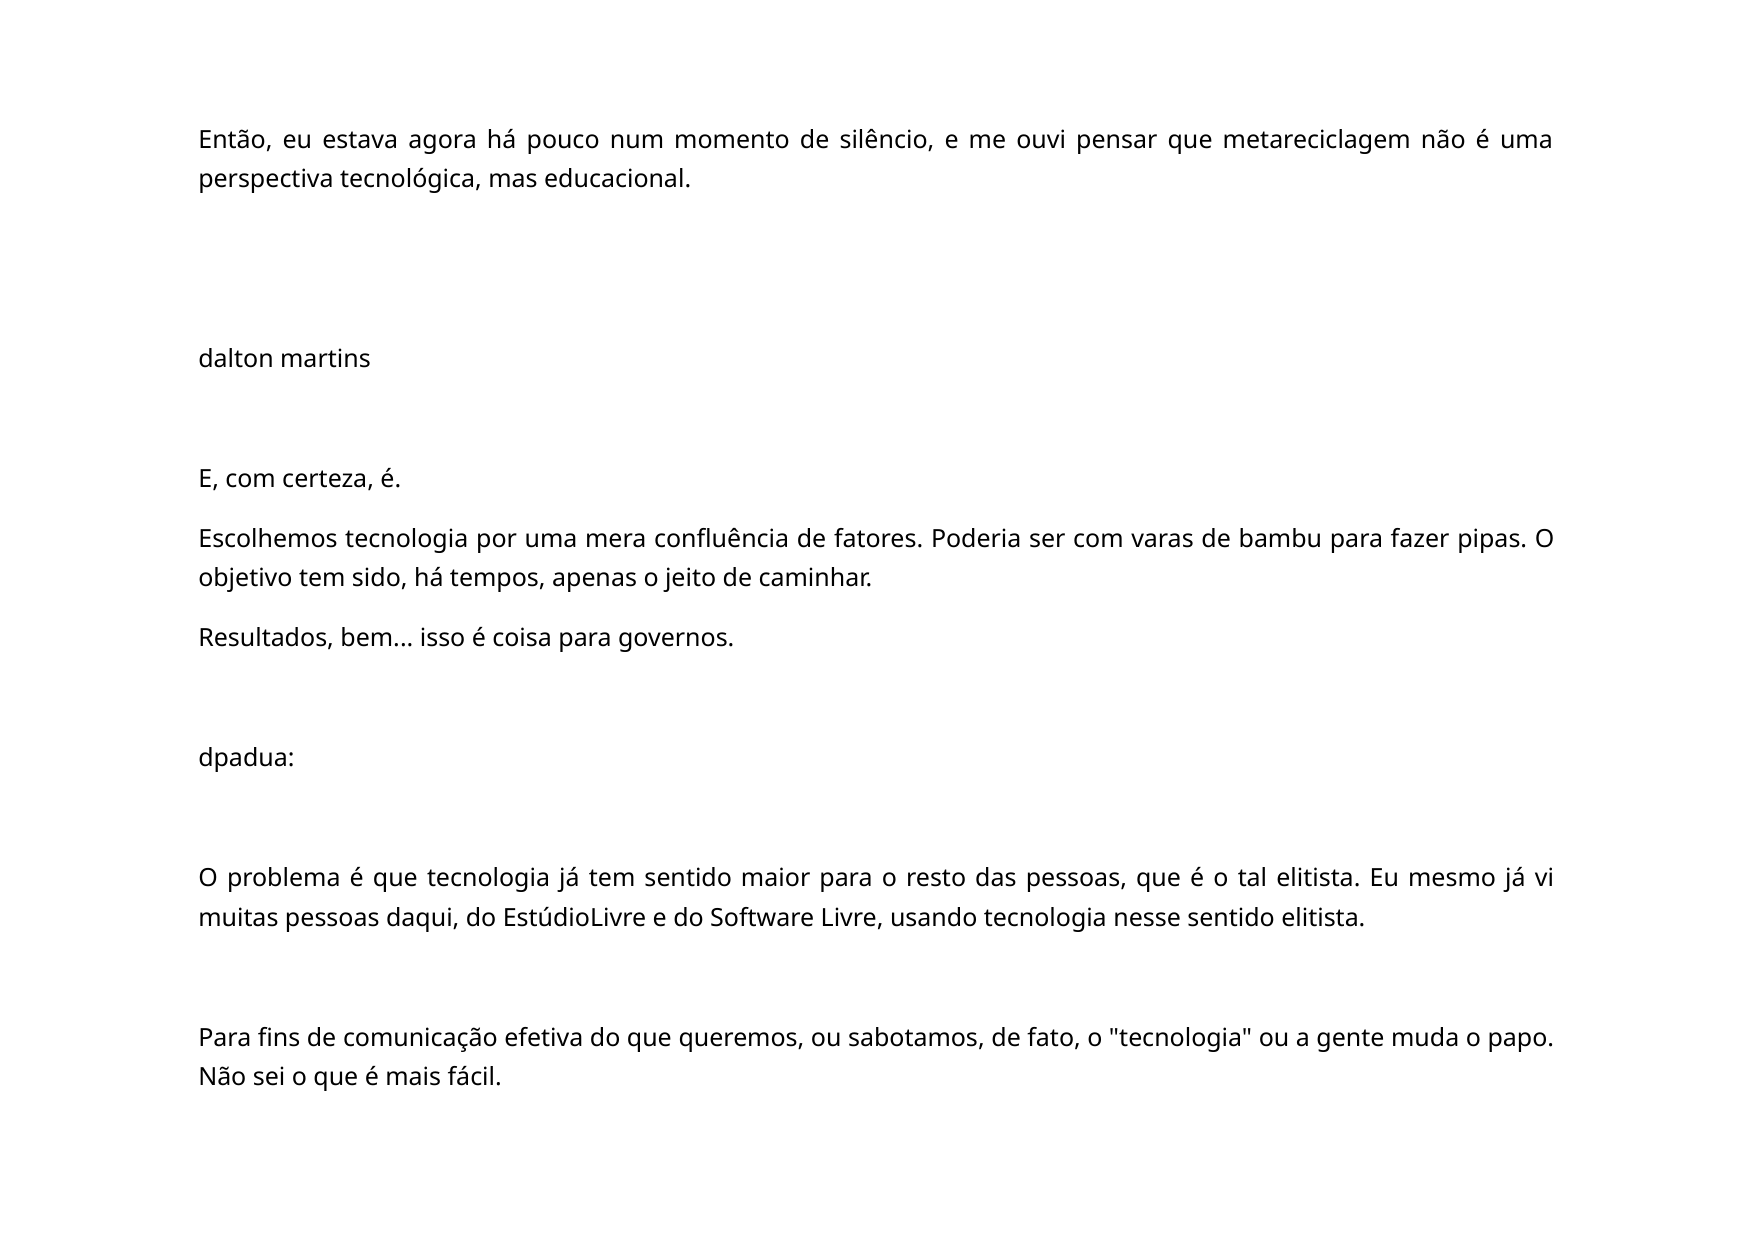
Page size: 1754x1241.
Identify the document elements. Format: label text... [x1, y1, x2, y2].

text Resultados, bem... isso é coisa para governos. [198, 620, 1556, 654]
text Escolhemos tecnologia por uma mera confluência de fatores. Poderia ser com varas de bambu para fazer pipas. O objetivo tem sido, há tempos, apenas o jeito de caminhar. [198, 521, 1556, 594]
text O problema é que tecnologia já tem sentido maior para o resto das pessoas, que é o tal elitista. Eu mesmo já vi muitas pessoas daqui, do EstúdioLivre e do Software Livre, usando tecnologia nesse sentido elitista. [198, 860, 1556, 933]
text Então, eu estava agora há pouco num momento de silêncio, e me ouvi pensar que metareciclagem não é uma perspectiva tecnológica, mas educacional. [198, 122, 1556, 195]
text dpadua: [198, 740, 1556, 774]
text Para fins de comunicação efetiva do que queremos, ou sabotamos, de fato, o "tecnologia" ou a gente muda o papo. Não sei o que é mais fácil. [198, 1019, 1556, 1092]
text dalton martins [198, 341, 1556, 375]
text E, com certeza, é. [198, 461, 1556, 495]
